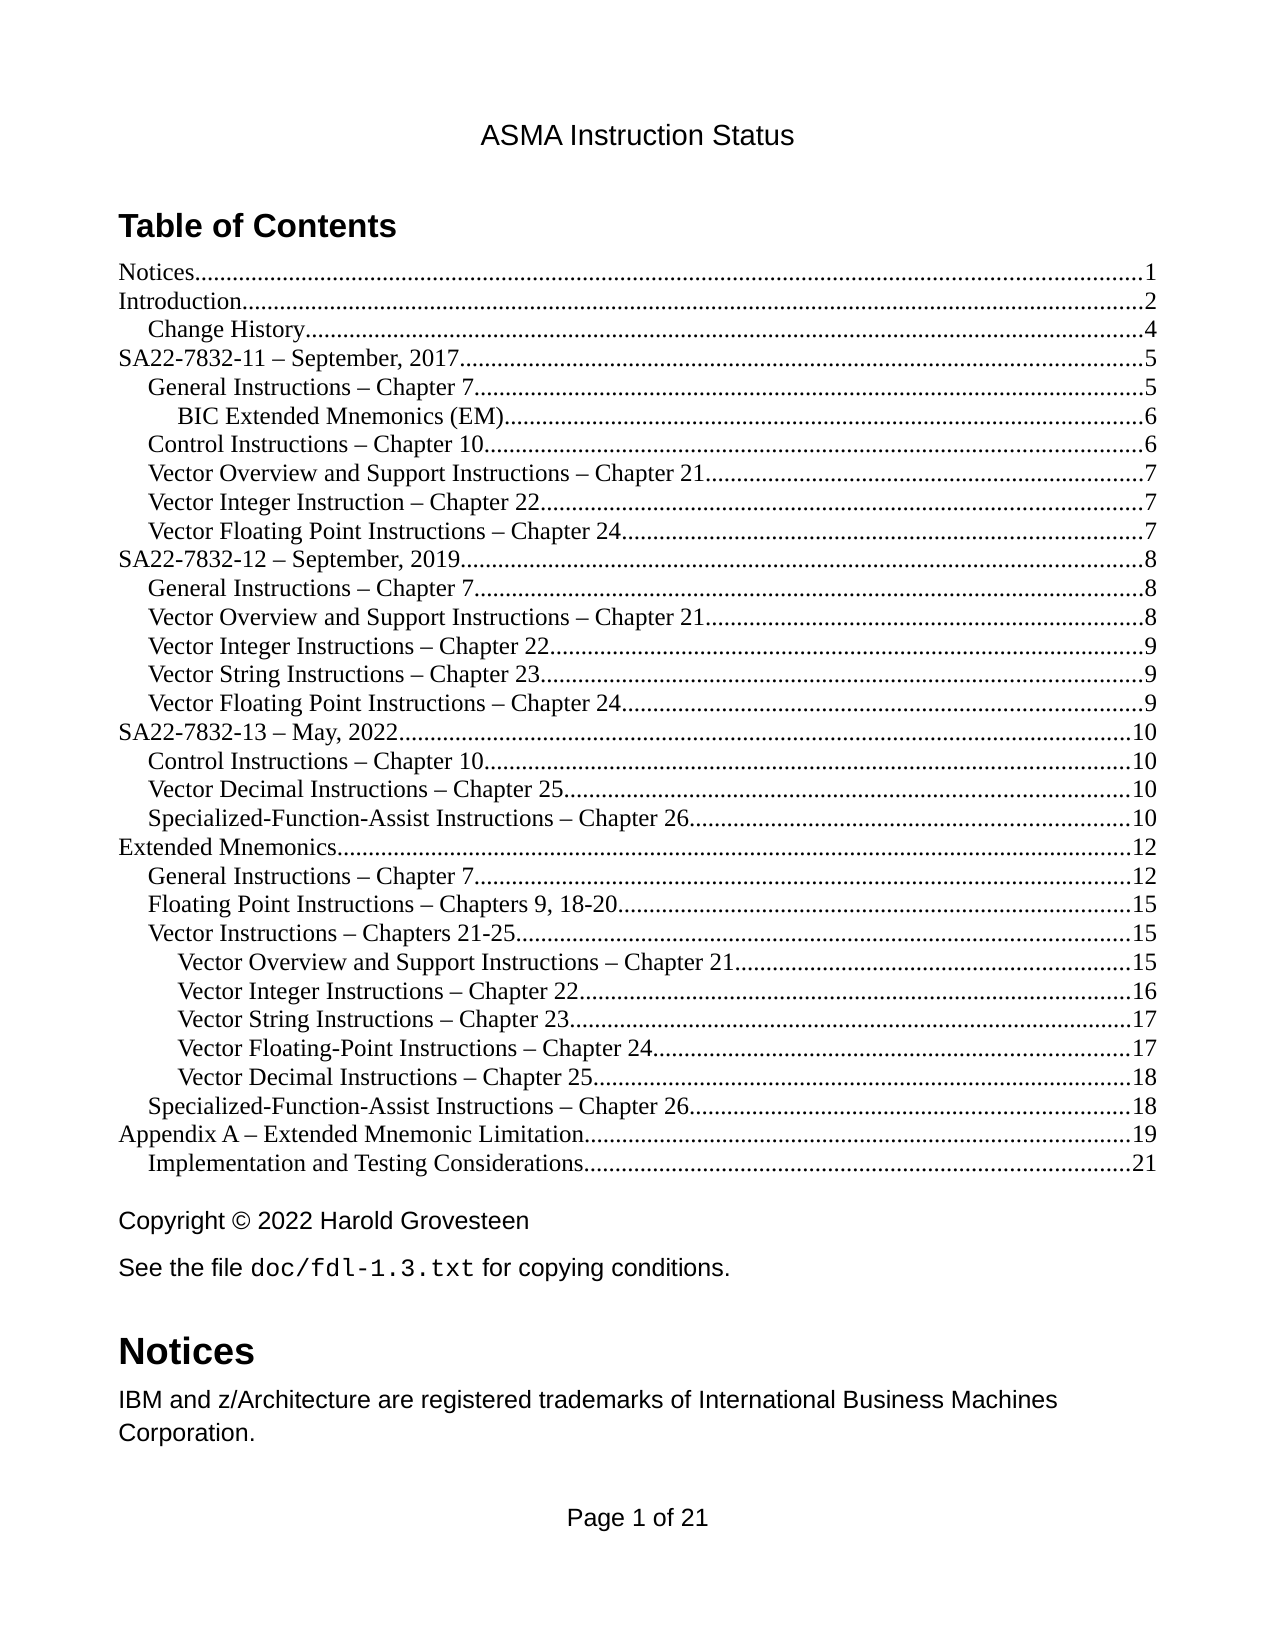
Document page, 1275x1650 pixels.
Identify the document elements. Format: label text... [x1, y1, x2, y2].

text Vector Floating Point Instructions – Chapter 24 7 [148, 516, 1157, 544]
text Specialized-Function-Assist Instructions – Chapter 26 18 [148, 1091, 1157, 1119]
text Vector Integer Instruction – Chapter 22 7 [148, 487, 1157, 516]
text Appendix A – Extended Mnemonic Limitation 19 [118, 1119, 1157, 1148]
text Extended Mnemonics 12 [118, 832, 1157, 861]
text Specialized-Function-Assist Instructions – Chapter 26 10 [148, 803, 1157, 832]
text See the file doc/fdl-1.3.txt for copying conditions. [118, 1253, 1157, 1284]
text Change History 4 [148, 314, 1157, 343]
text Vector Floating-Point Instructions – Chapter 24 17 [177, 1033, 1157, 1062]
text Copyright © 2022 Harold Grovesteen [118, 1206, 1157, 1234]
text Vector Integer Instructions – Chapter 22 9 [148, 631, 1157, 659]
subtitle Table of Contents [118, 206, 1157, 244]
text Floating Point Instructions – Chapters 9, 18-20 15 [148, 889, 1157, 918]
text IBM and z/Architecture are registered trademarks of International Business Machines Corporation. [118, 1385, 1157, 1446]
subtitle Notices [118, 1328, 1157, 1372]
text Introduction 2 [118, 286, 1157, 314]
text Vector Decimal Instructions – Chapter 25 10 [148, 774, 1157, 803]
text Vector Overview and Support Instructions – Chapter 21 15 [177, 947, 1157, 976]
text SA22-7832-11 – September, 2017 5 [118, 343, 1157, 372]
text Implementation and Testing Considerations 21 [148, 1148, 1157, 1177]
text Vector String Instructions – Chapter 23 17 [177, 1004, 1157, 1033]
text Vector Instructions – Chapters 21-25 15 [148, 918, 1157, 947]
text Control Instructions – Chapter 10 10 [148, 746, 1157, 774]
text BIC Extended Mnemonics (EM) 6 [177, 401, 1157, 429]
text Vector Decimal Instructions – Chapter 25 18 [177, 1062, 1157, 1091]
text General Instructions – Chapter 7 12 [148, 861, 1157, 889]
text General Instructions – Chapter 7 5 [148, 372, 1157, 401]
text Vector Floating Point Instructions – Chapter 24 9 [148, 688, 1157, 717]
text General Instructions – Chapter 7 8 [148, 573, 1157, 602]
text Vector Integer Instructions – Chapter 22 16 [177, 976, 1157, 1004]
text Notices 1 [118, 257, 1157, 286]
text SA22-7832-12 – September, 2019 8 [118, 544, 1157, 573]
text Vector Overview and Support Instructions – Chapter 21 8 [148, 602, 1157, 631]
text Vector Overview and Support Instructions – Chapter 21 7 [148, 458, 1157, 487]
text Vector String Instructions – Chapter 23 9 [148, 659, 1157, 688]
text SA22-7832-13 – May, 2022 10 [118, 717, 1157, 746]
text Control Instructions – Chapter 10 6 [148, 429, 1157, 458]
